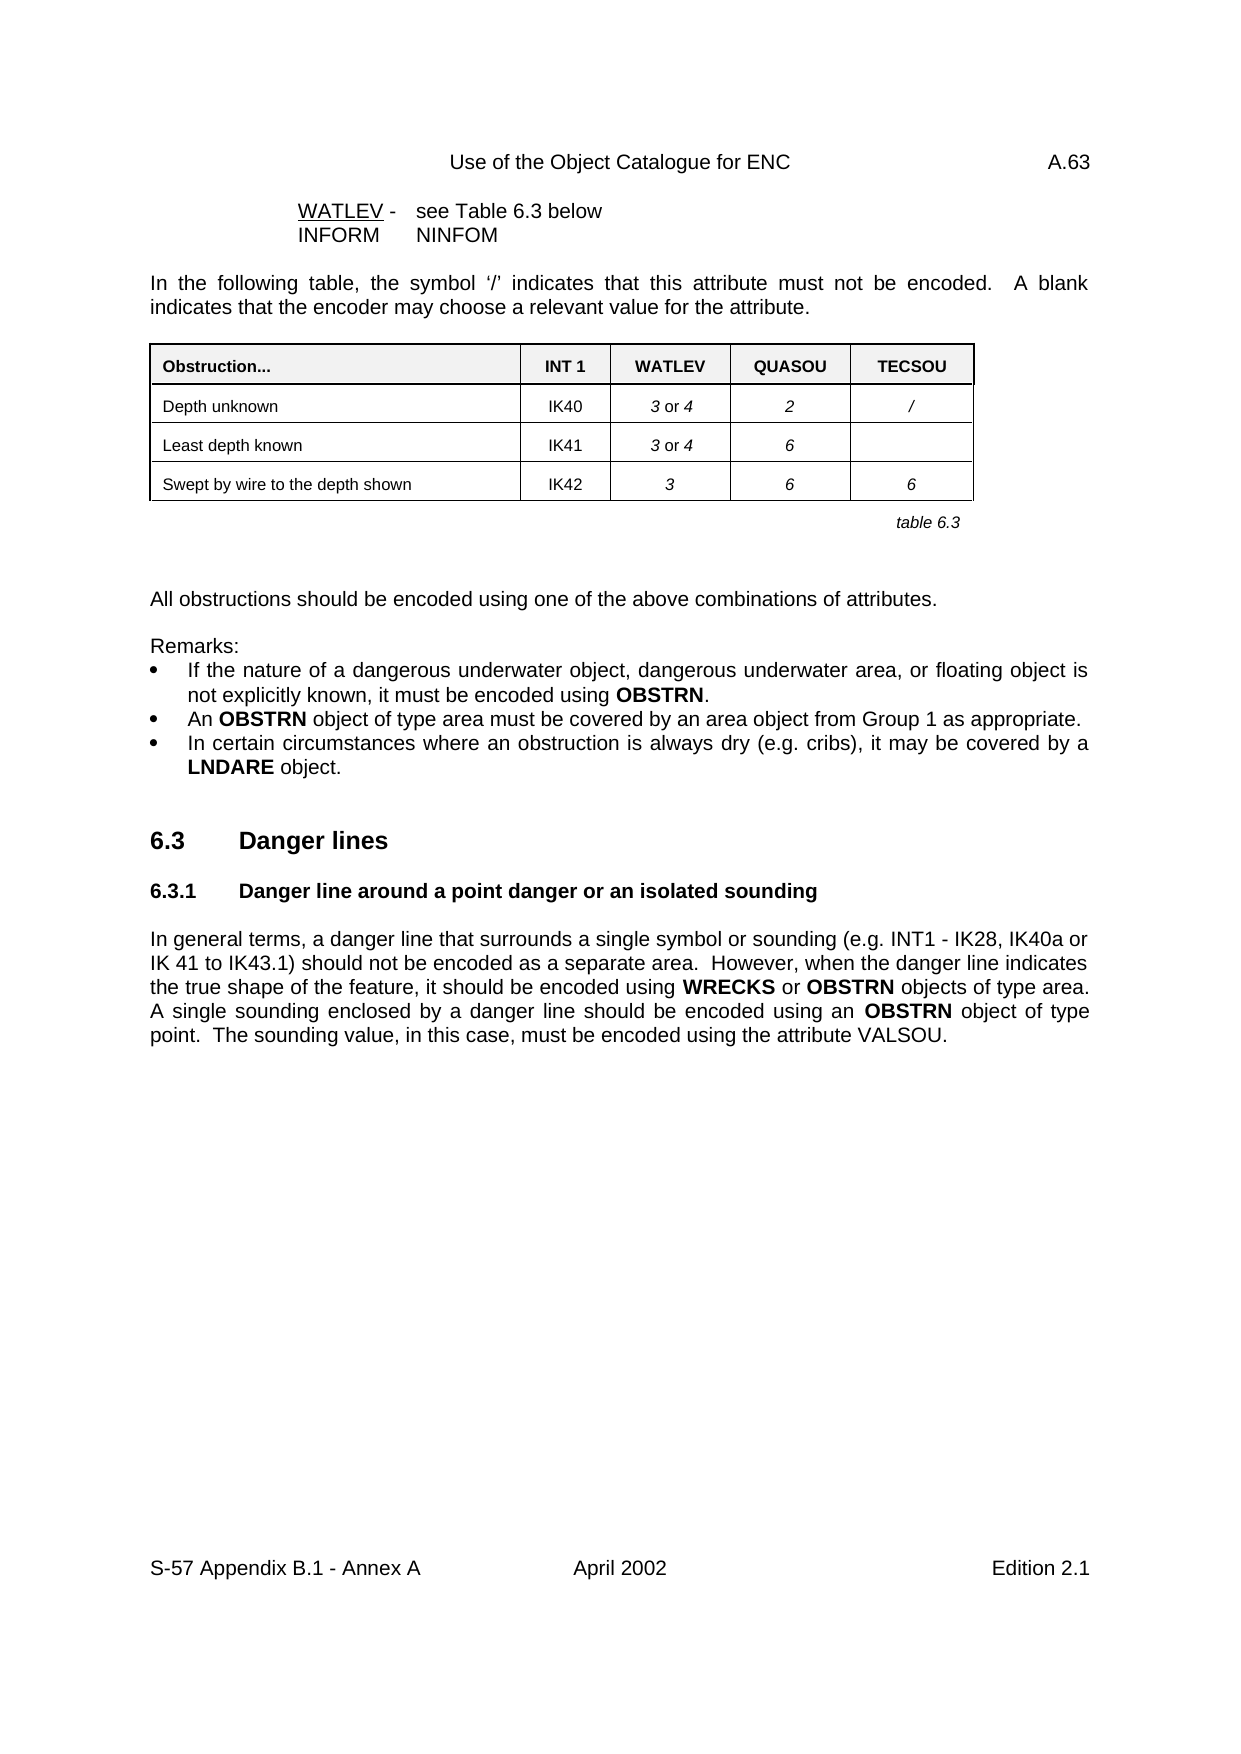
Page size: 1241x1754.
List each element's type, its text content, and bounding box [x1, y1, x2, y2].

text All obstructions should be encoded using one of the above combinations of attributes. [150, 586, 1090, 610]
table_cell table 6.3 [850, 500, 974, 538]
table_cell 2 [731, 385, 850, 422]
table_header TECSOU [851, 345, 973, 382]
table_cell [520, 501, 610, 538]
table_cell 6 [731, 423, 850, 461]
table_cell IK41 [521, 423, 610, 461]
table_cell [851, 422, 973, 461]
table_cell 3 [611, 462, 730, 500]
table_header INT 1 [521, 345, 610, 382]
list In certain circumstances where an obstruction is always dry (e.g. cribs), it may be covered by a LNDARE object. [150, 730, 1090, 778]
table_cell 6 [851, 461, 973, 500]
table_cell IK42 [521, 462, 610, 500]
table_cell IK40 [521, 385, 610, 422]
text In general terms, a danger line that surrounds a single symbol or sounding (e.g. INT1 - IK28, IK40a or IK 41 to IK43.1) should not be encoded as a separate area. However, when the danger line indicates the true shape of the feature, it should be encoded using WRECKS or OBSTRN objects of type area. A single sounding enclosed by a danger line should be encoded using an OBSTRN object of type point. The sounding value, in this case, must be encoded using the attribute VALSOU. [150, 927, 1090, 1047]
table_cell 3 or 4 [611, 385, 730, 422]
table_cell 6 [731, 462, 850, 500]
table_cell [150, 501, 520, 538]
table_cell [610, 501, 730, 538]
table_header QUASOU [731, 345, 850, 382]
table_header Obstruction... [151, 345, 520, 382]
list If the nature of a dangerous underwater object, dangerous underwater area, or floating object is not explicitly known, it must be encoded using OBSTRN. [150, 658, 1090, 706]
table_cell Swept by wire to the depth shown [151, 462, 520, 500]
text INFORM NINFOM [150, 223, 1090, 247]
text Remarks: [150, 634, 1090, 658]
subtitle 6.3.1 Danger line around a point danger or an isolated sounding [150, 879, 1090, 903]
subtitle 6.3 Danger lines [150, 826, 1090, 855]
table_cell 3 or 4 [611, 423, 730, 461]
table_cell Depth unknown [151, 384, 520, 422]
text WATLEV - see Table 6.3 below [150, 199, 1090, 223]
list An OBSTRN object of type area must be covered by an area object from Group 1 as appropriate. [150, 706, 1090, 730]
table_cell / [851, 383, 973, 422]
text In the following table, the symbol ‘/’ indicates that this attribute must not be encoded. A blank indicates that the encoder may choose a relevant value for the attribute. [150, 271, 1090, 319]
table_header WATLEV [611, 345, 730, 382]
table_cell Least depth known [151, 423, 520, 461]
table_cell [730, 501, 850, 538]
